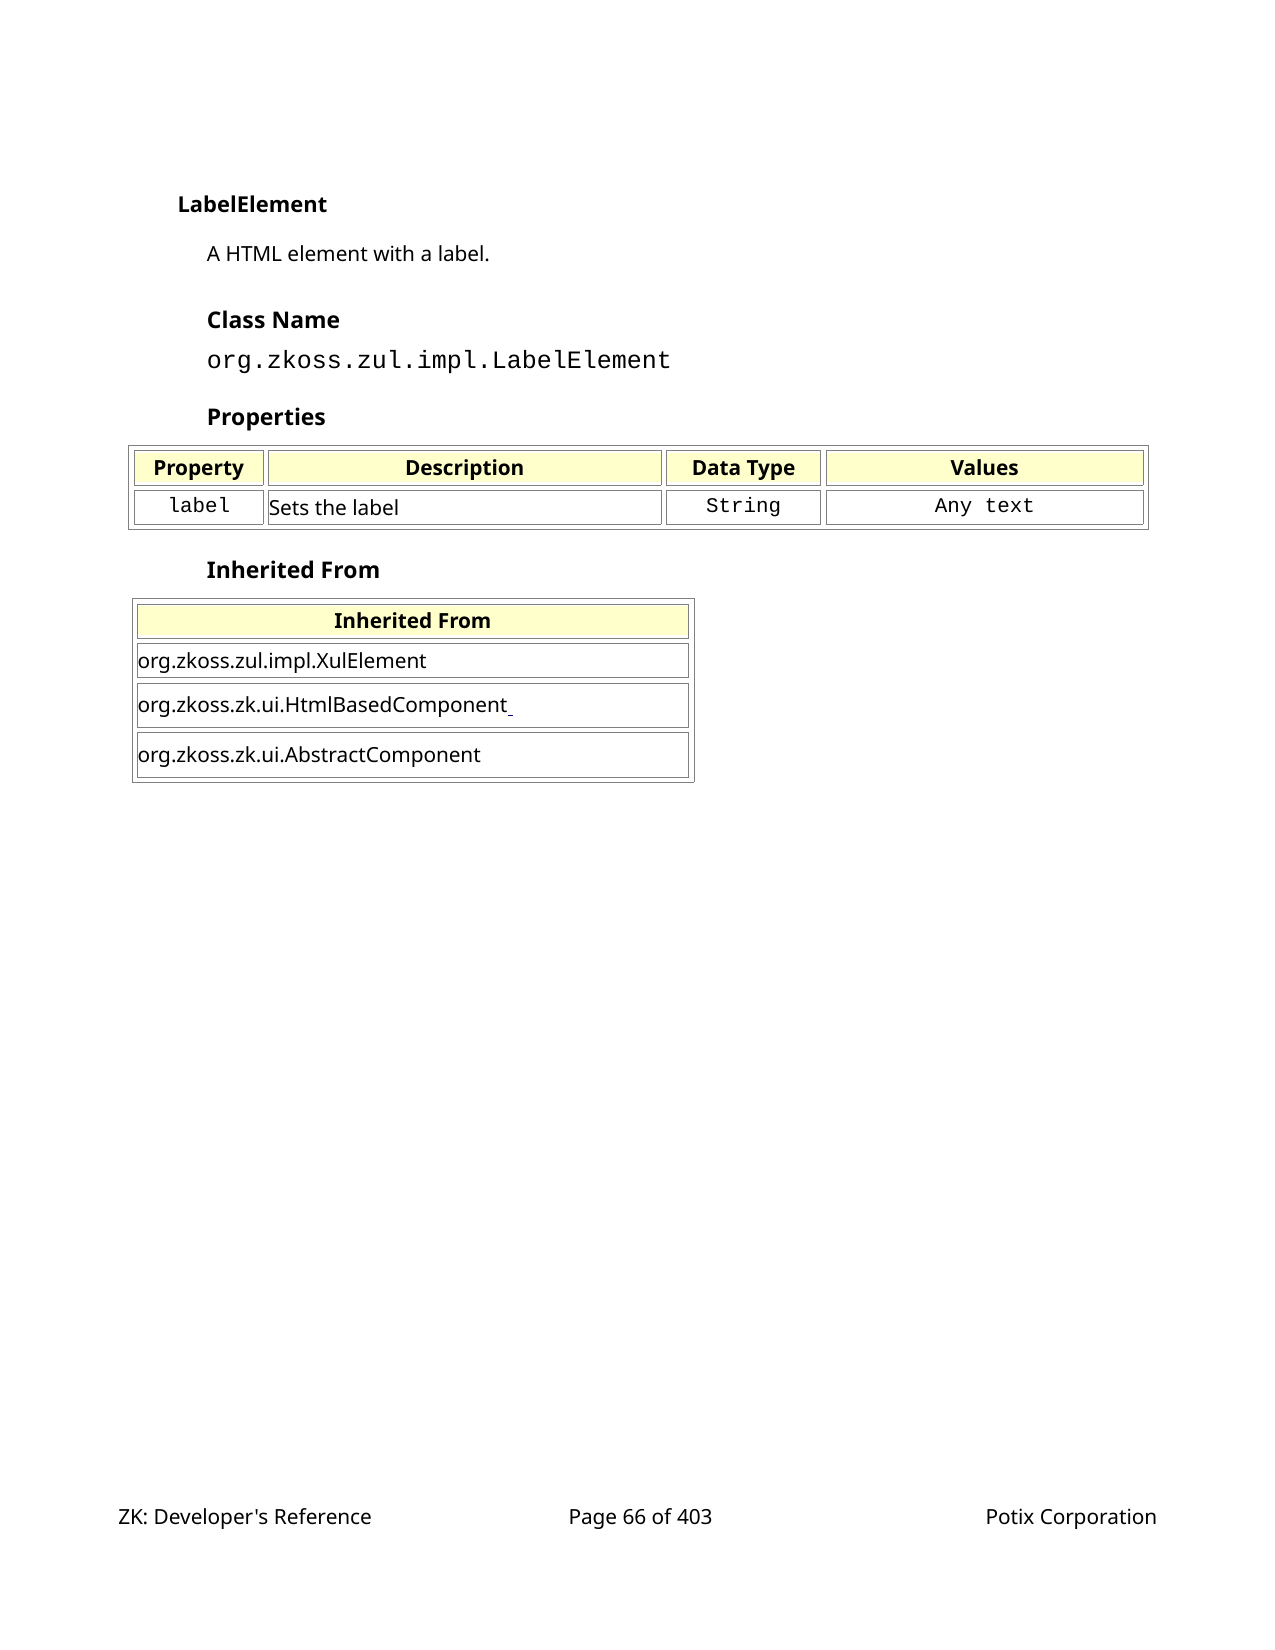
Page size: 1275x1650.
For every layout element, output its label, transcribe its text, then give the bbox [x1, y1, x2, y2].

subtitle Class Name [207, 304, 1157, 336]
subtitle LabelElement [177, 189, 1157, 219]
table_cell label [131, 485, 266, 524]
table_cell Sets the label [266, 485, 664, 524]
table_cell String [664, 485, 823, 524]
subtitle Inherited From [207, 554, 1157, 586]
subtitle Properties [207, 401, 1157, 432]
text org.zkoss.zul.impl.LabelElement [207, 348, 1157, 376]
table_cell org.zkoss.zul.impl.XulElement [134, 638, 691, 677]
table_header Values [823, 446, 1146, 484]
text A HTML element with a label. [207, 239, 1157, 268]
table_header Data Type [664, 446, 823, 484]
table_cell org.zkoss.zk.ui.AbstractComponent [134, 727, 691, 777]
table_header Inherited From [134, 599, 691, 638]
table_cell Any text [823, 485, 1146, 524]
table_header Description [266, 446, 664, 484]
table_header Property [131, 446, 266, 484]
table_cell org.zkoss.zk.ui.HtmlBasedComponent [134, 677, 691, 727]
